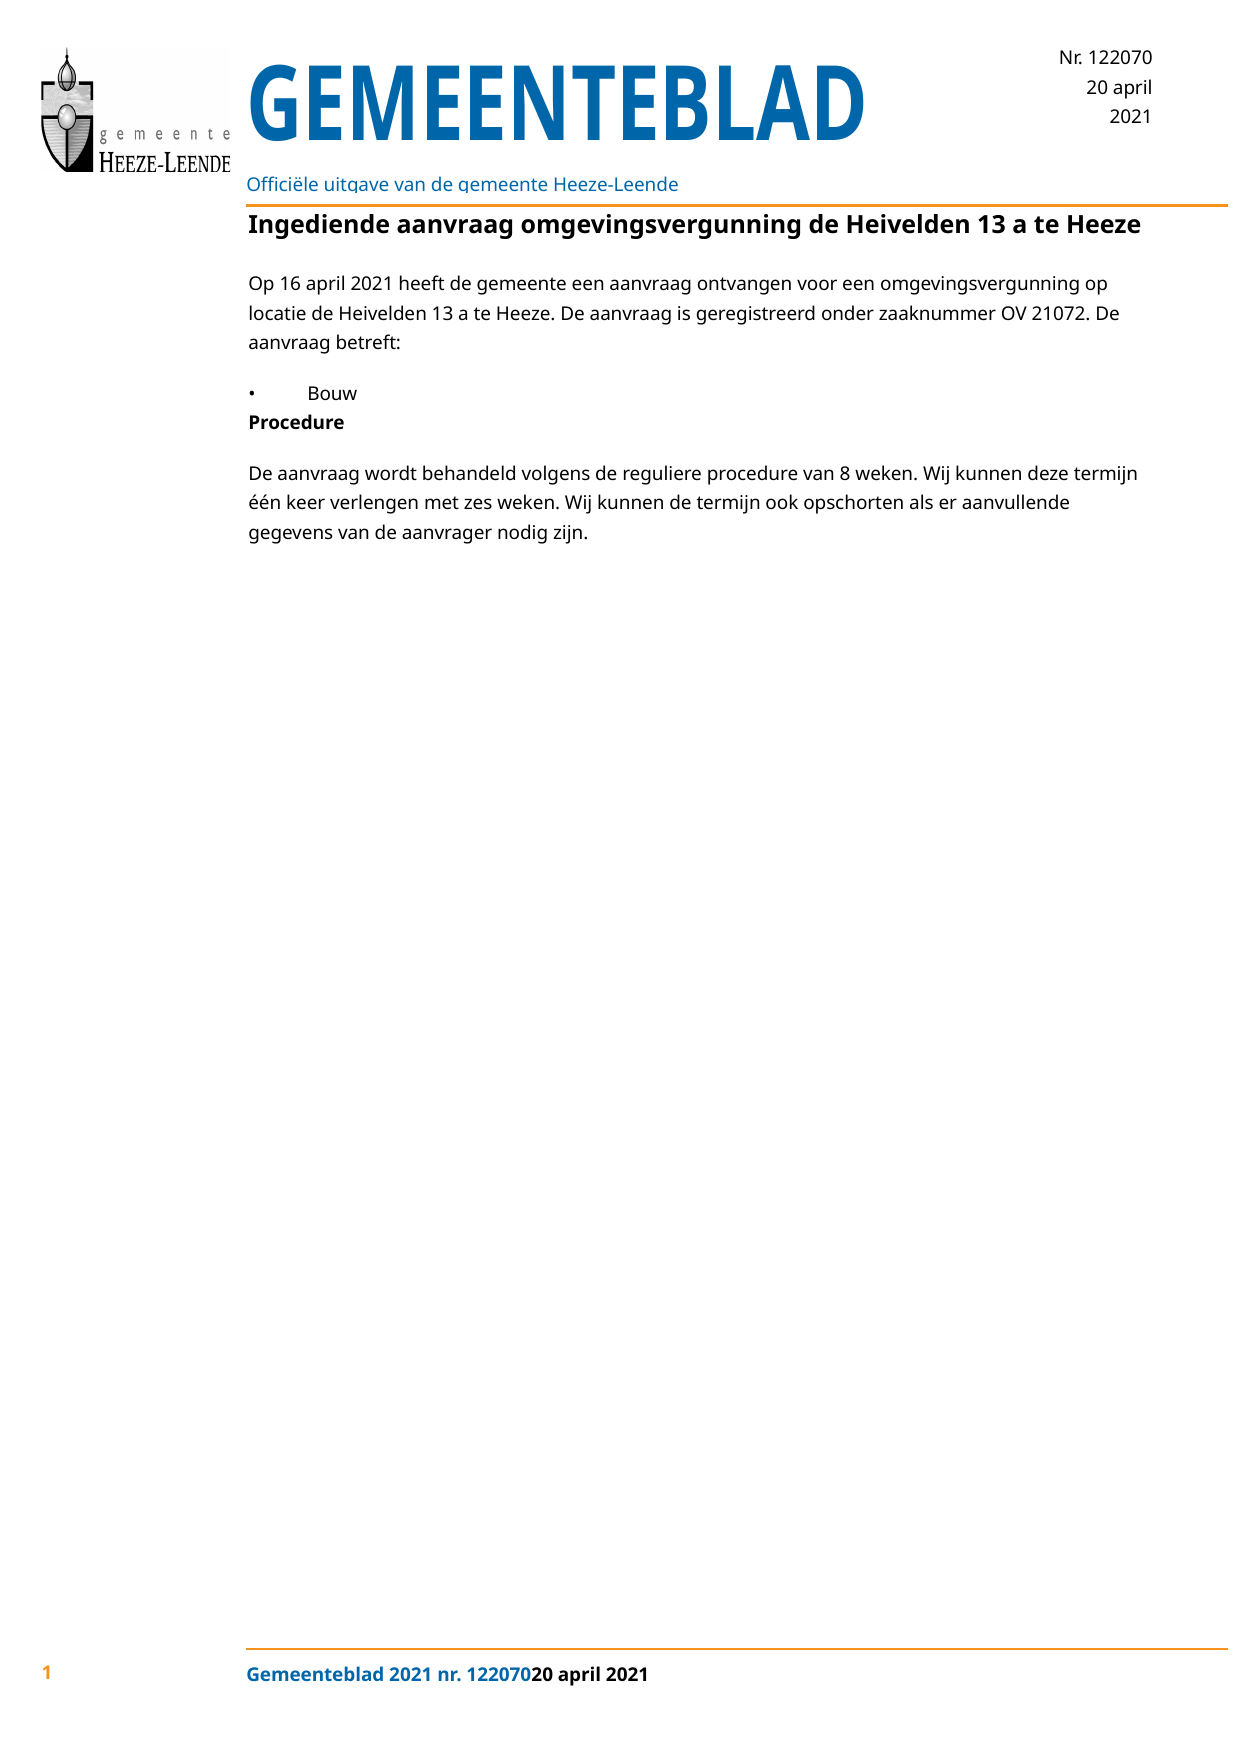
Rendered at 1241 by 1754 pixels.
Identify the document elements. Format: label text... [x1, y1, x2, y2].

text De aanvraag wordt behandeld volgens de reguliere procedure van 8 weken. Wij kunnen deze termijn één keer verlengen met zes weken. Wij kunnen de termijn ook opschorten als er aanvullende gegevens van de aanvrager nodig zijn. [248, 460, 1152, 545]
list Bouw [248, 380, 1152, 406]
text Procedure [248, 409, 1152, 435]
text Ingediende aanvraag omgevingsvergunning de Heivelden 13 a te Heeze [248, 207, 1152, 241]
text Op 16 april 2021 heeft de gemeente een aanvraag ontvangen voor een omgevingsvergunning op locatie de Heivelden 13 a te Heeze. De aanvraag is geregistreerd onder zaaknummer OV 21072. De aanvraag betreft: [248, 270, 1152, 355]
picture [41, 47, 231, 172]
